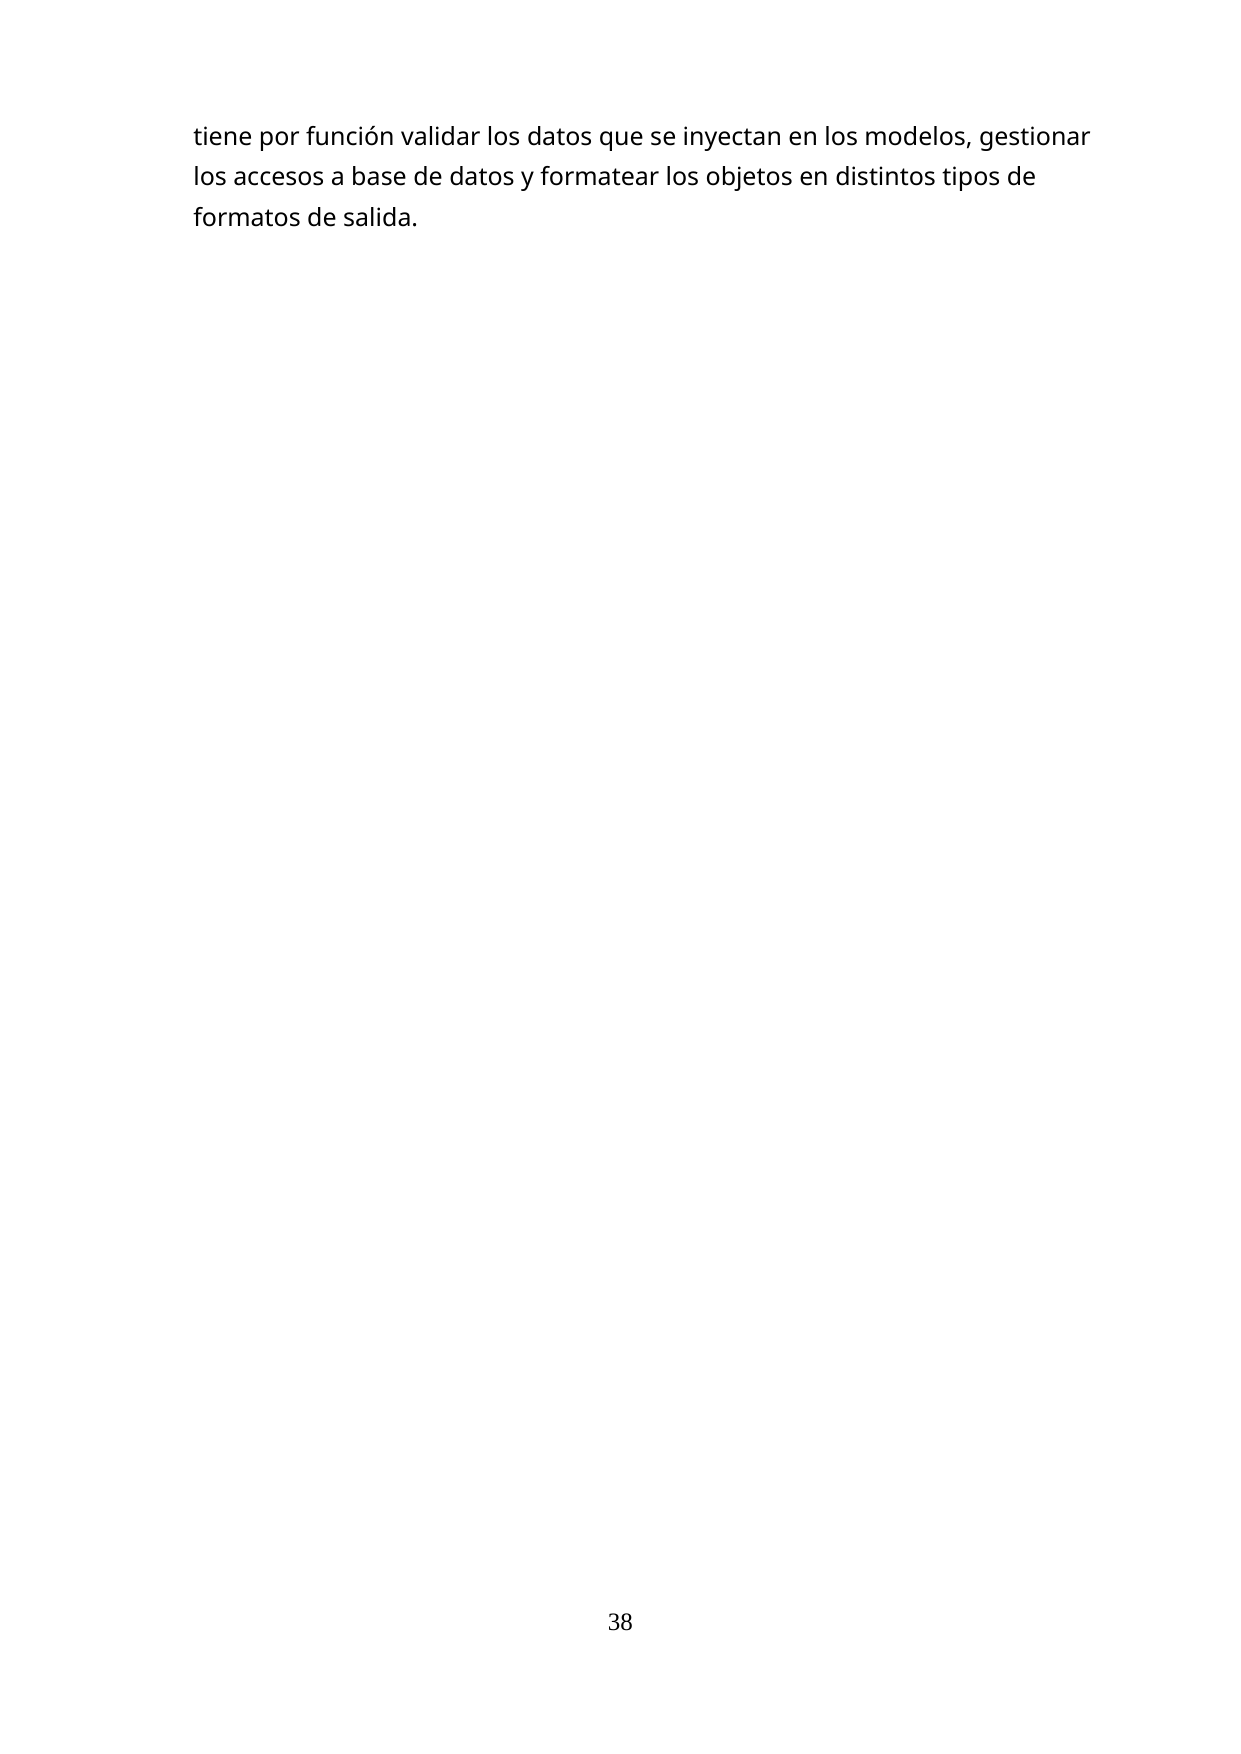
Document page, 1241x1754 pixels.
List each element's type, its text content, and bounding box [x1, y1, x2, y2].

list tiene por función validar los datos que se inyectan en los modelos, gestionar los accesos a base de datos y formatear los objetos en distintos tipos de formatos de salida. [156, 118, 1122, 234]
